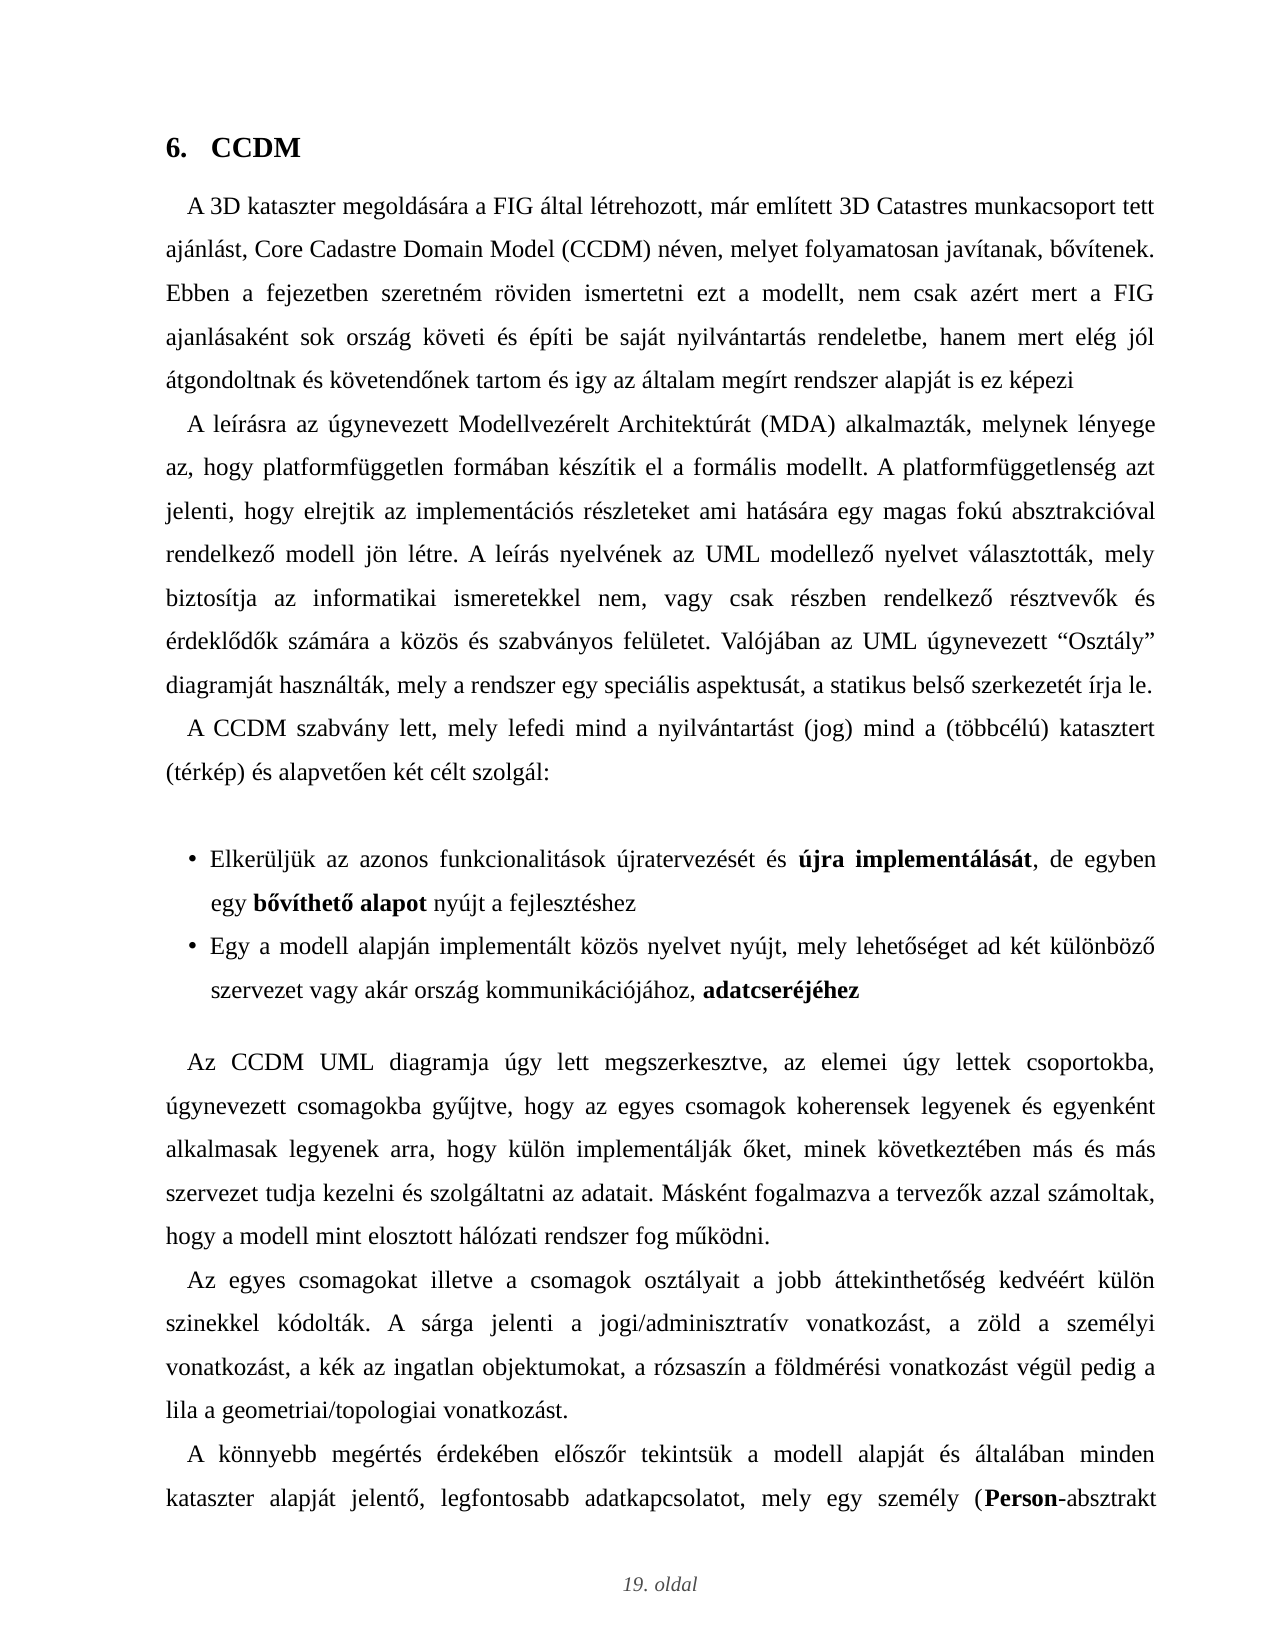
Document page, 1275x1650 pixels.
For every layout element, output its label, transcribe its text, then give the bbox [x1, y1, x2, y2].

text A könnyebb megértés érdekében előszőr tekintsük a modell alapját és általában minden kataszter alapját jelentő, legfontosabb adatkapcsolatot, mely egy személy (Person-absztrakt [166, 1439, 1156, 1512]
list Elkerüljük az azonos funkcionalitások újratervezését és újra implementálását, de egyben egy bővíthető alapot nyújt a fejlesztéshez [188, 844, 1156, 916]
text A leírásra az úgynevezett Modellvezérelt Architektúrát (MDA) alkalmazták, melynek lényege az, hogy platformfüggetlen formában készítik el a formális modellt. A platformfüggetlenség azt jelenti, hogy elrejtik az implementációs részleteket ami hatására egy magas fokú absztrakcióval rendelkező modell jön létre. A leírás nyelvének az UML modellező nyelvet választották, mely biztosítja az informatikai ismeretekkel nem, vagy csak részben rendelkező résztvevők és érdeklődők számára a közös és szabványos felületet. Valójában az UML úgynevezett “Osztály” diagramját használták, mely a rendszer egy speciális aspektusát, a statikus belső szerkezetét írja le. [166, 408, 1156, 699]
subtitle CCDM [166, 130, 1156, 164]
text Az egyes csomagokat illetve a csomagok osztályait a jobb áttekinthetőség kedvéért külön szinekkel kódolták. A sárga jelenti a jogi/adminisztratív vonatkozást, a zöld a személyi vonatkozást, a kék az ingatlan objektumokat, a rózsaszín a földmérési vonatkozást végül pedig a lila a geometriai/topologiai vonatkozást. [166, 1265, 1156, 1424]
text A 3D kataszter megoldására a FIG által létrehozott, már említett 3D Catastres munkacsoport tett ajánlást, Core Cadastre Domain Model (CCDM) néven, melyet folyamatosan javítanak, bővítenek. Ebben a fejezetben szeretném röviden ismertetni ezt a modellt, nem csak azért mert a FIG ajanlásaként sok ország követi és építi be saját nyilvántartás rendeletbe, hanem mert elég jól átgondoltnak és követendőnek tartom és igy az általam megírt rendszer alapját is ez képezi [166, 191, 1156, 394]
list Egy a modell alapján implementált közös nyelvet nyújt, mely lehetőséget ad két különböző szervezet vagy akár ország kommunikációjához, adatcseréjéhez [188, 931, 1156, 1003]
text Az CCDM UML diagramja úgy lett megszerkesztve, az elemei úgy lettek csoportokba, úgynevezett csomagokba gyűjtve, hogy az egyes csomagok koherensek legyenek és egyenként alkalmasak legyenek arra, hogy külön implementálják őket, minek következtében más és más szervezet tudja kezelni és szolgáltatni az adatait. Másként fogalmazva a tervezők azzal számoltak, hogy a modell mint elosztott hálózati rendszer fog működni. [166, 1047, 1156, 1250]
text A CCDM szabvány lett, mely lefedi mind a nyilvántartást (jog) mind a (többcélú) katasztert (térkép) és alapvetően két célt szolgál: [166, 713, 1156, 786]
